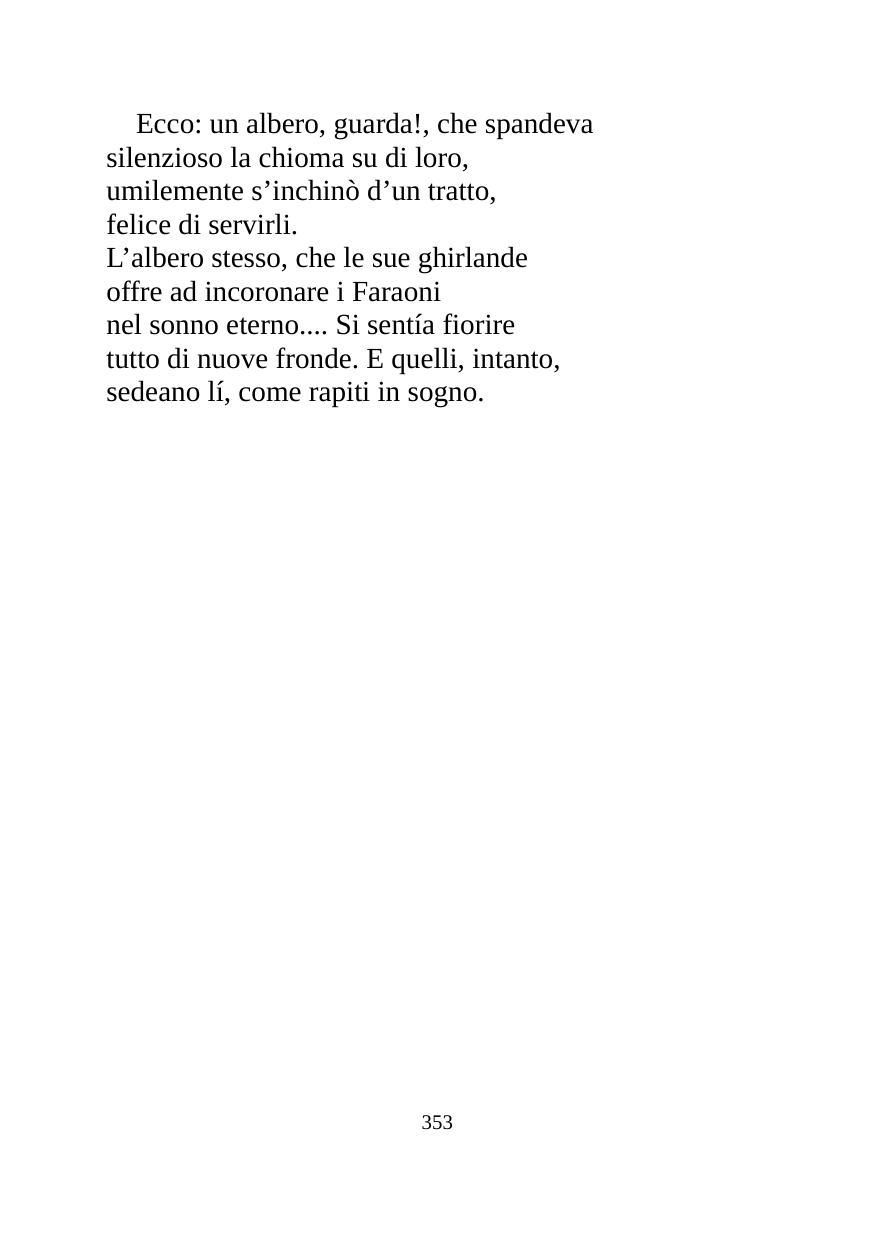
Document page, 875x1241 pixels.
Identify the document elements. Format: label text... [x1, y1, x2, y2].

text Ecco: un albero, guarda!, che spandeva silenzioso la chioma su di loro, umilemente s’inchinò d’un tratto, felice di servirli. L’albero stesso, che le sue ghirlande offre ad incoronare i Faraoni nel sonno eterno.... Si sentía fiorire tutto di nuove fronde. E quelli, intanto, sedeano lí, come rapiti in sogno. [106, 106, 768, 408]
